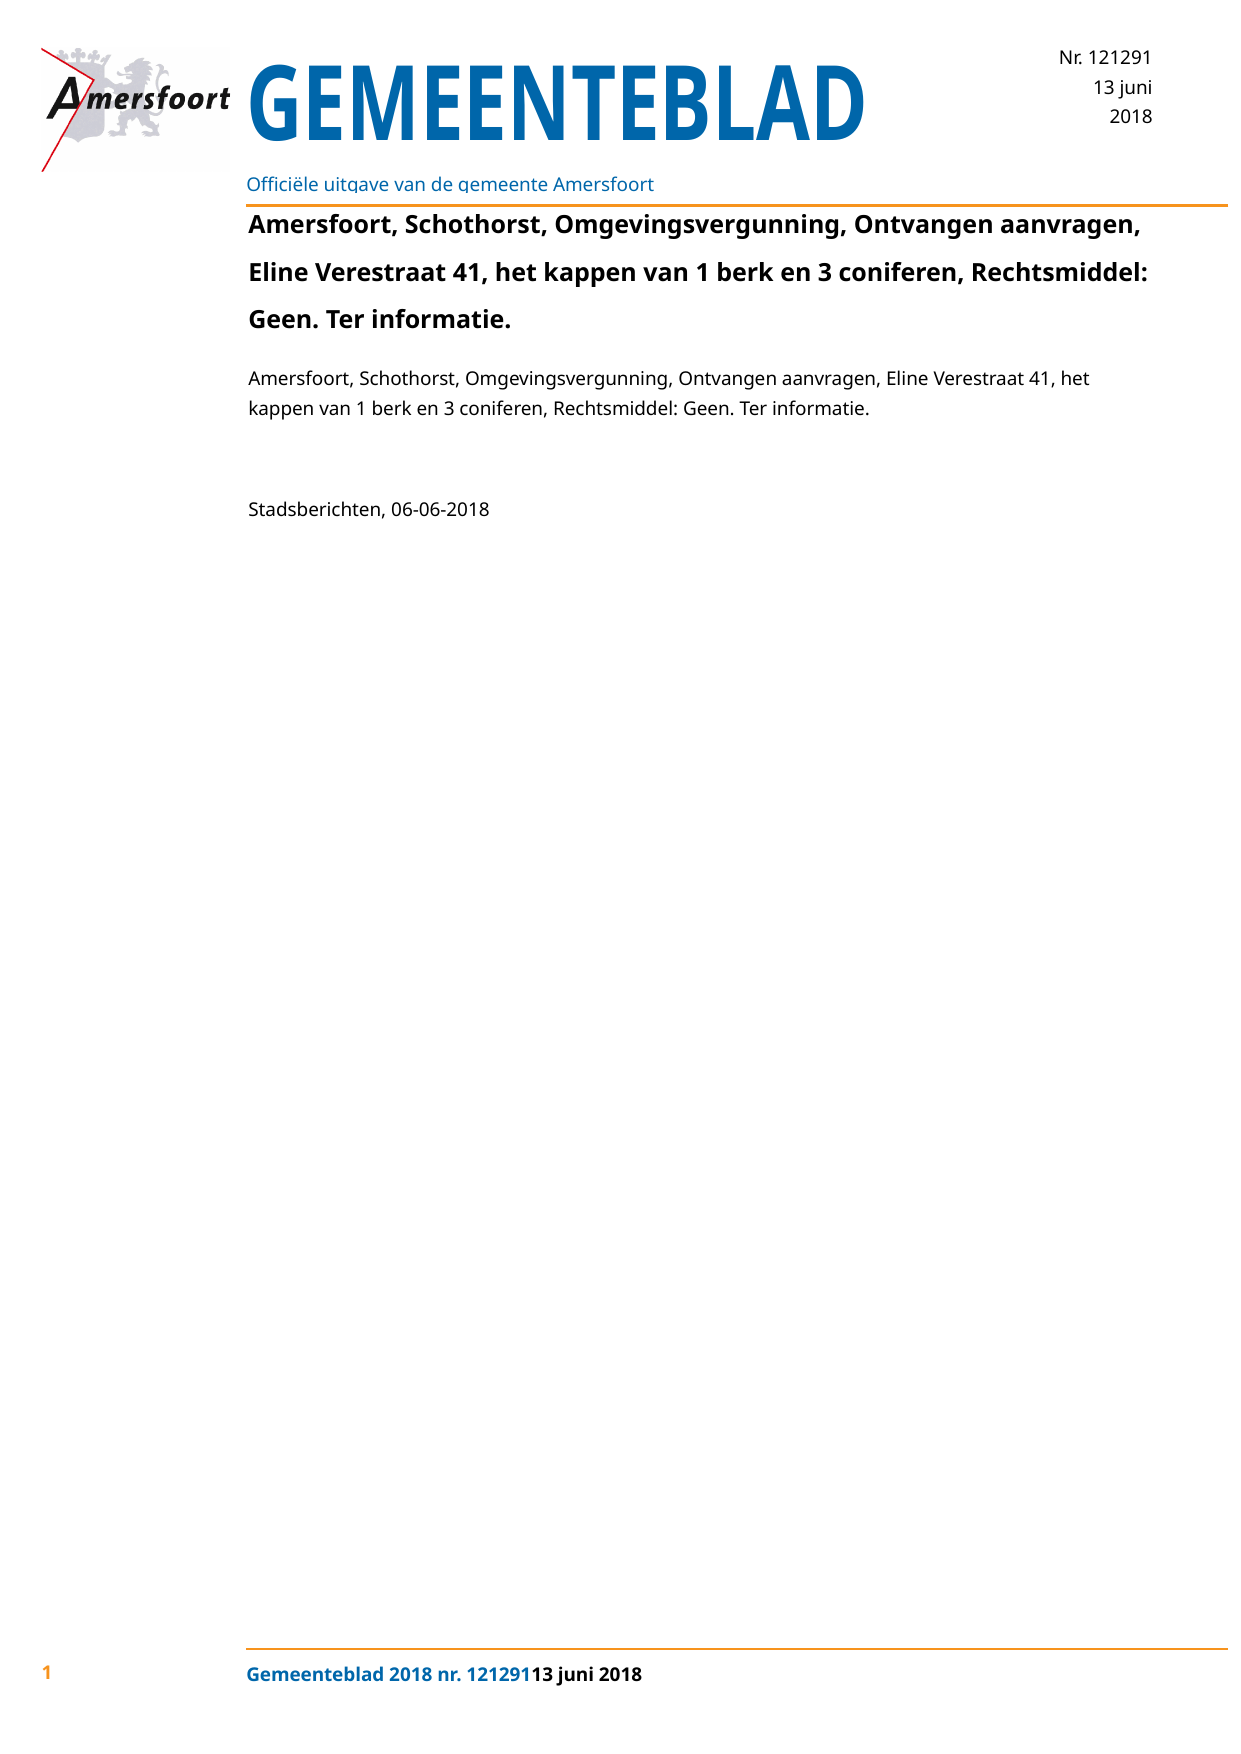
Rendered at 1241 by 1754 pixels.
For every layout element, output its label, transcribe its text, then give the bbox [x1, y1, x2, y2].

picture [41, 47, 231, 172]
text Stadsberichten, 06-06-2018 [248, 496, 1152, 522]
text Amersfoort, Schothorst, Omgevingsvergunning, Ontvangen aanvragen, Eline Verestraat 41, het kappen van 1 berk en 3 coniferen, Rechtsmiddel: Geen. Ter informatie. [248, 207, 1152, 336]
text Amersfoort, Schothorst, Omgevingsvergunning, Ontvangen aanvragen, Eline Verestraat 41, het kappen van 1 berk en 3 coniferen, Rechtsmiddel: Geen. Ter informatie. [248, 366, 1152, 421]
